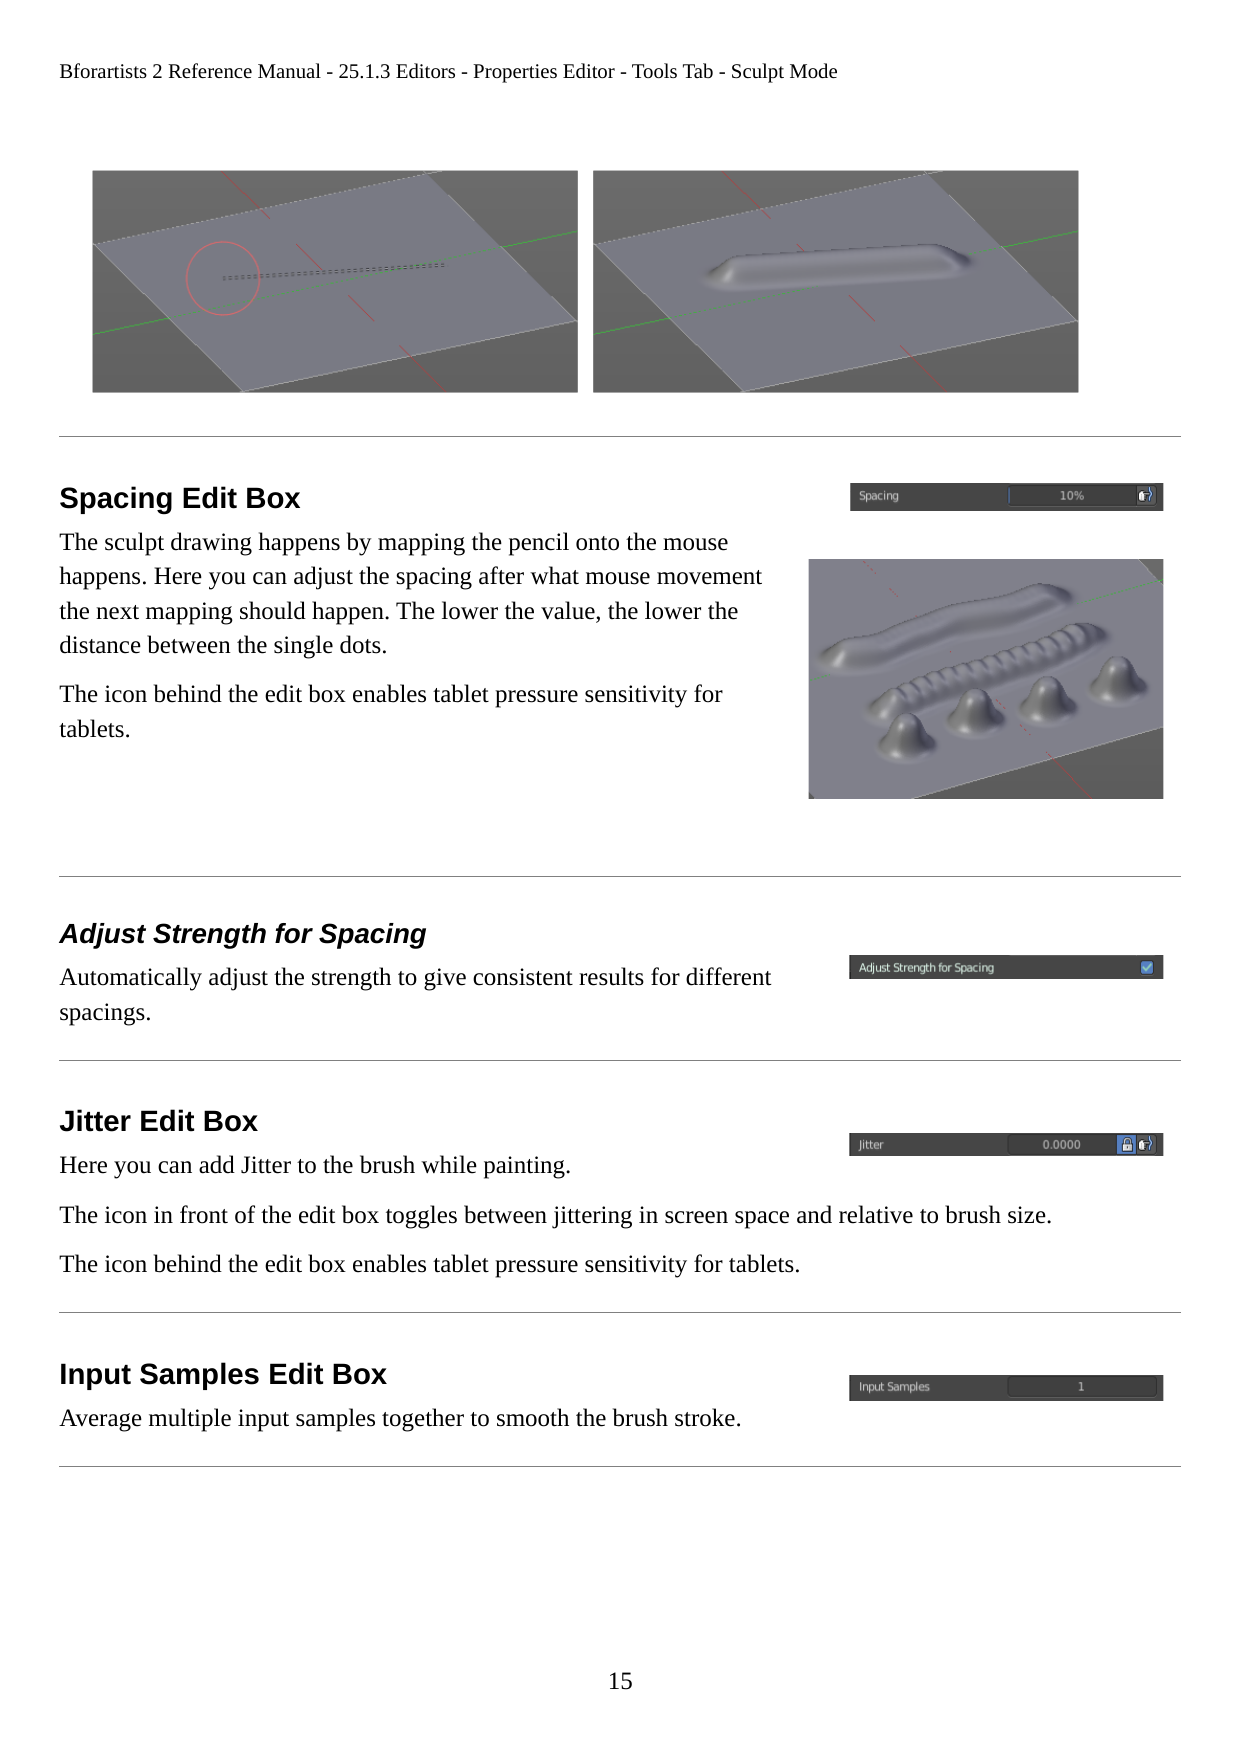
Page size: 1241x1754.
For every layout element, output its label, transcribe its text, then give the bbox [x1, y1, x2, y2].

text The icon behind the edit box enables tablet pressure sensitivity for tablets. [59, 679, 808, 743]
text The sculpt drawing happens by mapping the pencil onto the mouse happens. Here you can adjust the spacing after what mouse movement the next mapping should happen. The lower the value, the lower the distance between the single dots. [59, 527, 1181, 659]
subtitle Jitter Edit Box [59, 1104, 1181, 1138]
picture [849, 1375, 1164, 1401]
subtitle Input Samples Edit Box [59, 1357, 1181, 1390]
picture [76, 154, 1094, 405]
picture [808, 559, 1164, 799]
text Average multiple input samples together to smooth the brush stroke. [59, 1403, 1181, 1432]
subtitle Spacing Edit Box [59, 481, 1181, 514]
picture [850, 483, 1164, 511]
text The icon behind the edit box enables tablet pressure sensitivity for tablets. [59, 1249, 1181, 1277]
subtitle Adjust Strength for Spacing [59, 918, 1181, 949]
text Here you can add Jitter to the brush while painting. [59, 1151, 1181, 1179]
picture [849, 955, 1164, 979]
text Automatically adjust the strength to give consistent results for different spacings. [59, 962, 1181, 1025]
picture [849, 1133, 1164, 1156]
text The icon in front of the edit box toggles between jittering in screen space and relative to brush size. [59, 1200, 1181, 1228]
